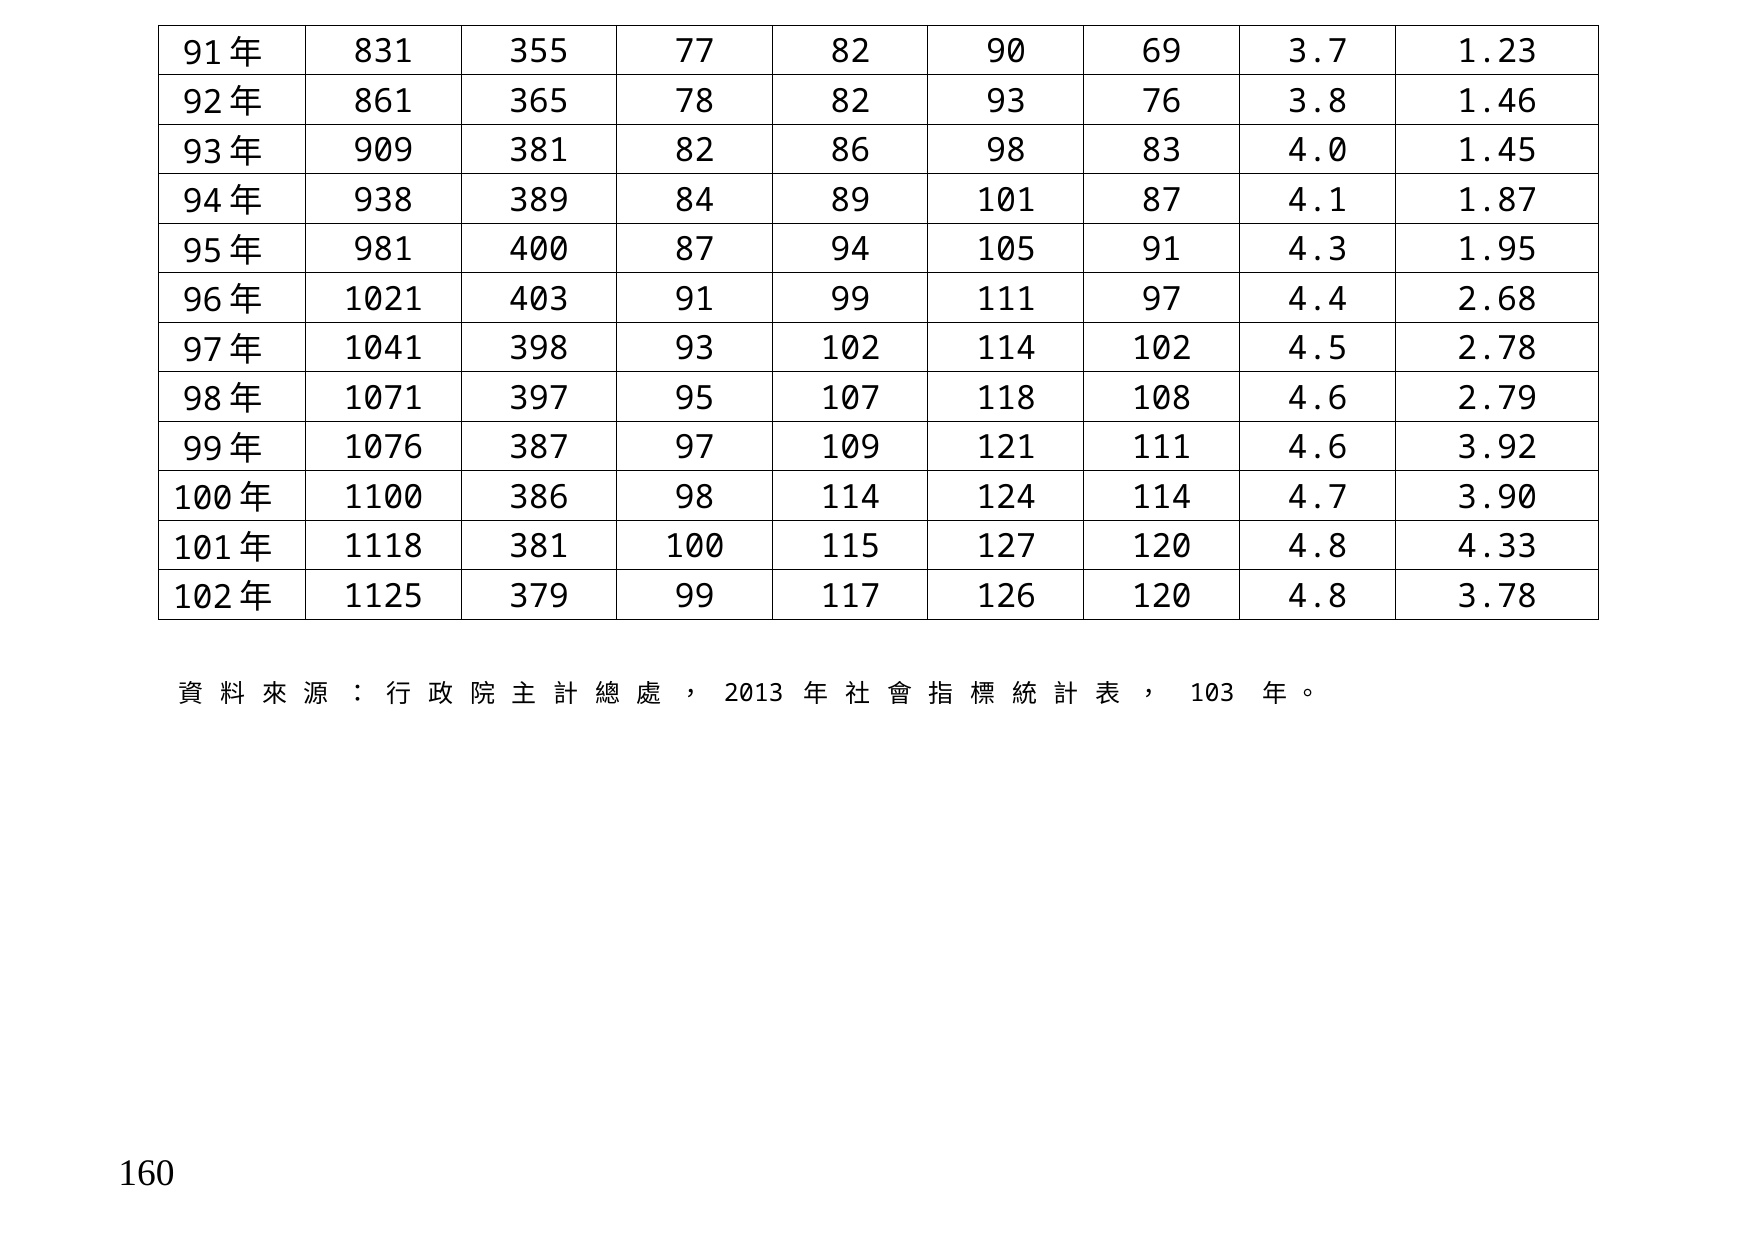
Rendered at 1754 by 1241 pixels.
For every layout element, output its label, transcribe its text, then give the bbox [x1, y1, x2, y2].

table_cell 107 [773, 372, 927, 421]
table_cell 2.78 [1396, 323, 1598, 371]
table_cell 99 [773, 273, 927, 322]
table_cell 379 [462, 570, 616, 618]
table_cell 89 [773, 174, 927, 223]
table_cell 127 [928, 521, 1083, 569]
table_cell 4.8 [1240, 570, 1395, 618]
table_cell 101年 [159, 521, 305, 569]
table_cell 3.92 [1396, 422, 1598, 470]
table_cell 111 [928, 273, 1083, 322]
table_cell 4.5 [1240, 323, 1395, 371]
table_cell 400 [462, 224, 616, 272]
table_cell 381 [462, 521, 616, 569]
table_cell 114 [773, 471, 927, 519]
table_cell 3.7 [1240, 26, 1395, 74]
table_cell 381 [462, 125, 616, 173]
table_cell 97 [617, 422, 772, 470]
table_cell 100 [617, 521, 772, 569]
table_cell 389 [462, 174, 616, 223]
table_cell 3.90 [1396, 471, 1598, 519]
table_cell 1076 [306, 422, 461, 470]
table_cell 1.87 [1396, 174, 1598, 223]
table_cell 120 [1084, 521, 1239, 569]
table_cell 95 [617, 372, 772, 421]
table_cell 93年 [159, 125, 305, 173]
table_cell 1.95 [1396, 224, 1598, 272]
table_cell 98 [617, 471, 772, 519]
table_cell 82 [773, 26, 927, 74]
table_cell 86 [773, 125, 927, 173]
table_cell 82 [773, 75, 927, 124]
table_cell 403 [462, 273, 616, 322]
table_cell 1041 [306, 323, 461, 371]
table_cell 4.7 [1240, 471, 1395, 519]
table_cell 386 [462, 471, 616, 519]
table_cell 117 [773, 570, 927, 618]
table_cell 109 [773, 422, 927, 470]
table_cell 121 [928, 422, 1083, 470]
table_cell 99 [617, 570, 772, 618]
table_cell 1100 [306, 471, 461, 519]
table_cell 93 [928, 75, 1083, 124]
table_cell 90 [928, 26, 1083, 74]
table_cell 365 [462, 75, 616, 124]
table_cell 78 [617, 75, 772, 124]
table_cell 111 [1084, 422, 1239, 470]
table_cell 4.3 [1240, 224, 1395, 272]
table_cell 831 [306, 26, 461, 74]
table_cell 101 [928, 174, 1083, 223]
table_cell 97年 [159, 323, 305, 371]
table_cell 126 [928, 570, 1083, 618]
table_cell 96年 [159, 273, 305, 322]
table_cell 4.4 [1240, 273, 1395, 322]
table_cell 87 [617, 224, 772, 272]
table_cell 387 [462, 422, 616, 470]
table_cell 102年 [159, 570, 305, 618]
table_cell 69 [1084, 26, 1239, 74]
table_cell 94年 [159, 174, 305, 223]
table_cell 94 [773, 224, 927, 272]
table_cell 1.46 [1396, 75, 1598, 124]
table_cell 4.8 [1240, 521, 1395, 569]
table_cell 76 [1084, 75, 1239, 124]
table_cell 3.8 [1240, 75, 1395, 124]
table_cell 4.33 [1396, 521, 1598, 569]
table_cell 118 [928, 372, 1083, 421]
table_cell 93 [617, 323, 772, 371]
table_cell 1118 [306, 521, 461, 569]
table_cell 114 [928, 323, 1083, 371]
table_cell 91 [1084, 224, 1239, 272]
table_cell 83 [1084, 125, 1239, 173]
table_cell 938 [306, 174, 461, 223]
table_cell 4.1 [1240, 174, 1395, 223]
table_cell 98 [928, 125, 1083, 173]
table_cell 91年 [159, 26, 305, 74]
table_cell 2.68 [1396, 273, 1598, 322]
table_cell 115 [773, 521, 927, 569]
table_cell 861 [306, 75, 461, 124]
table_cell 91 [617, 273, 772, 322]
table_cell 1.23 [1396, 26, 1598, 74]
table_cell 77 [617, 26, 772, 74]
table_cell 981 [306, 224, 461, 272]
table_cell 120 [1084, 570, 1239, 618]
table_cell 108 [1084, 372, 1239, 421]
table_cell 100年 [159, 471, 305, 519]
text 資料來源：行政院主計總處，2013年社會指標統計表，103年。 [128, 650, 1628, 712]
table_cell 355 [462, 26, 616, 74]
table_cell 97 [1084, 273, 1239, 322]
table_cell 99年 [159, 422, 305, 470]
table_cell 1.45 [1396, 125, 1598, 173]
table_cell 92年 [159, 75, 305, 124]
table_cell 1021 [306, 273, 461, 322]
table_cell 1125 [306, 570, 461, 618]
table_cell 397 [462, 372, 616, 421]
table_cell 102 [1084, 323, 1239, 371]
table_cell 909 [306, 125, 461, 173]
table_cell 1071 [306, 372, 461, 421]
table_cell 4.0 [1240, 125, 1395, 173]
table_cell 87 [1084, 174, 1239, 223]
table_cell 124 [928, 471, 1083, 519]
table_cell 2.79 [1396, 372, 1598, 421]
table_cell 82 [617, 125, 772, 173]
table_cell 114 [1084, 471, 1239, 519]
table_cell 102 [773, 323, 927, 371]
table_cell 3.78 [1396, 570, 1598, 618]
table_cell 4.6 [1240, 422, 1395, 470]
table_cell 98年 [159, 372, 305, 421]
table_cell 84 [617, 174, 772, 223]
table_cell 4.6 [1240, 372, 1395, 421]
table_cell 398 [462, 323, 616, 371]
table_cell 105 [928, 224, 1083, 272]
table_cell 95年 [159, 224, 305, 272]
